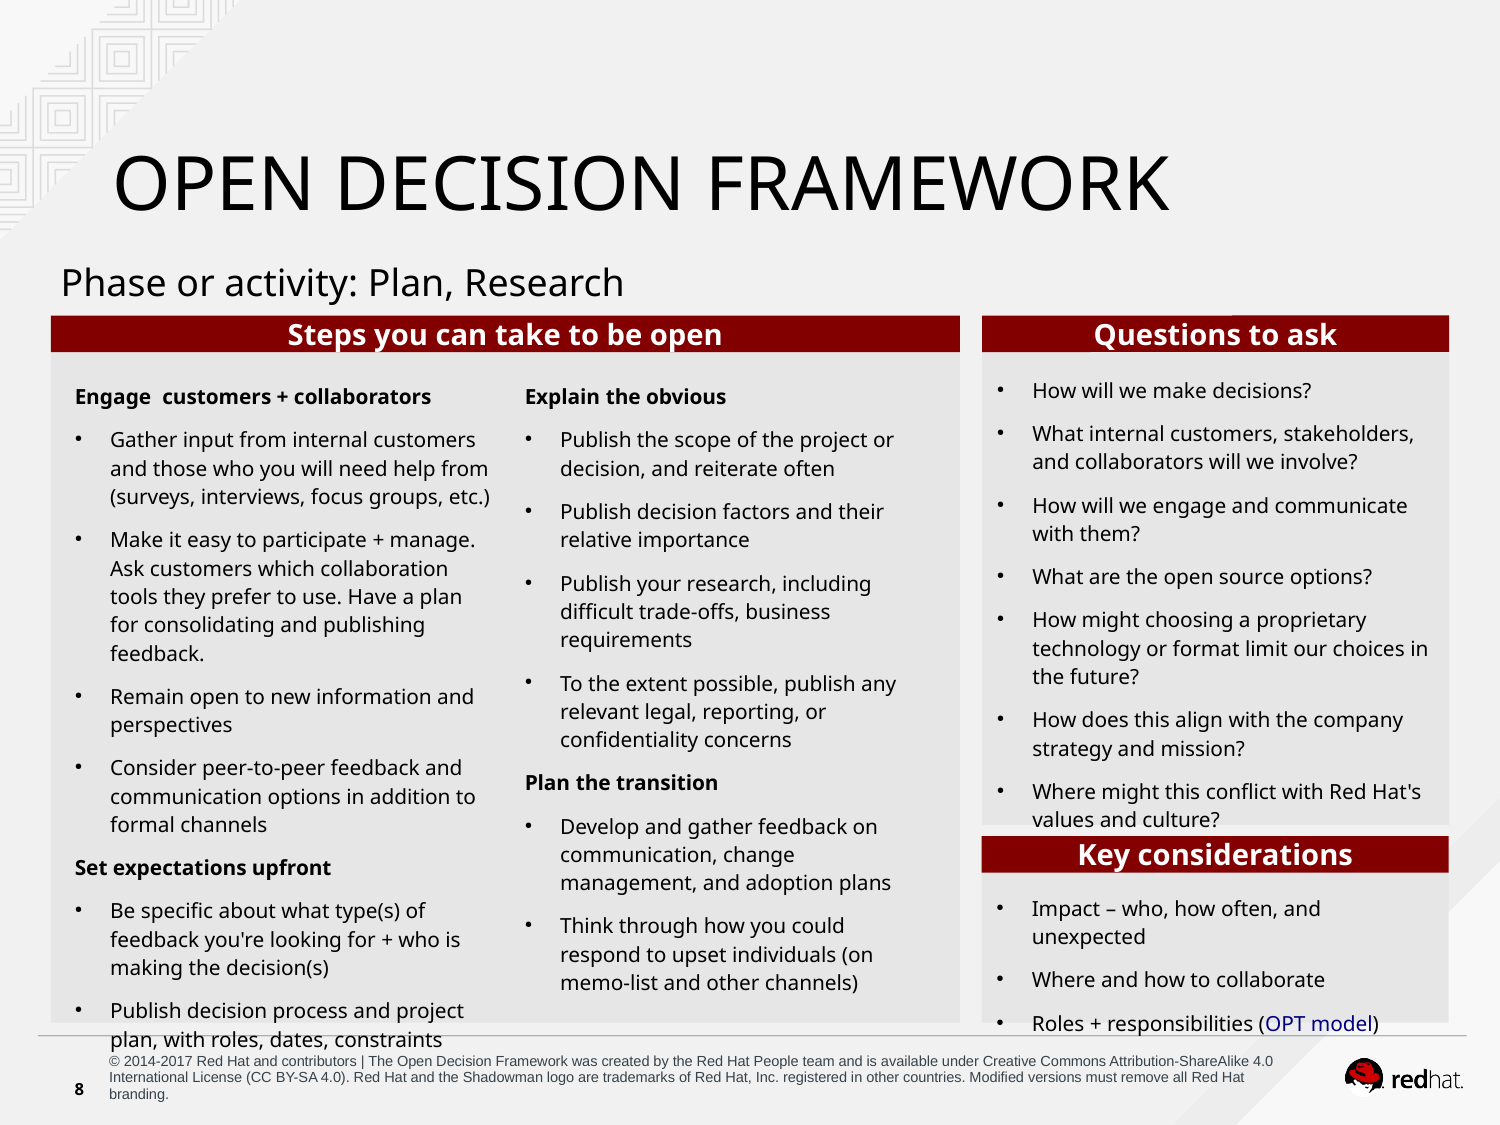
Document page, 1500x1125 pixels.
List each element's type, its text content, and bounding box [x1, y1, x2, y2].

title OPEN DECISION FRAMEWORK [112, 0, 1388, 233]
text_box Impact – who, how often, and unexpected Where and how to collaborate Roles + responsibilities (OPT model) [981, 873, 1449, 1023]
text_box Explain the obvious Publish the scope of the project or decision, and reiterate often Publish decision factors and their relative importance Publish your research, including difficult trade-offs, business requirements To the extent possible, publish any relevant legal, reporting, or confidentiality concerns Plan the transition Develop and gather feedback on communication, change management, and adoption plans Think through how you could respond to upset individuals (on memo-list and other channels) [510, 375, 946, 973]
text_box Questions to ask [982, 315, 1450, 353]
text_box [50, 360, 960, 1023]
text_box Key considerations [981, 836, 1449, 873]
text_box How will we make decisions? What internal customers, stakeholders, and collaborators will we involve? How will we engage and communicate with them? What are the open source options? How might choosing a proprietary technology or format limit our choices in the future? How does this align with the company strategy and mission? Where might this conflict with Red Hat's values and culture? [982, 352, 1450, 825]
text_box [276, 1014, 398, 1023]
text_box [400, 1014, 431, 1023]
picture [0, 0, 1500, 1125]
text_box Engage customers + collaborators Gather input from internal customers and those who you will need help from (surveys, interviews, focus groups, etc.) Make it easy to participate + manage. Ask customers which collaboration tools they prefer to use. Have a plan for consolidating and publishing feedback. Remain open to new information and perspectives Consider peer-to-peer feedback and communication options in addition to formal channels Set expectations upfront Be specific about what type(s) of feedback you're looking for + who is making the decision(s) Publish decision process and project plan, with roles, dates, constraints [60, 375, 511, 1014]
text_box Phase or activity: Plan, Research [45, 249, 976, 360]
